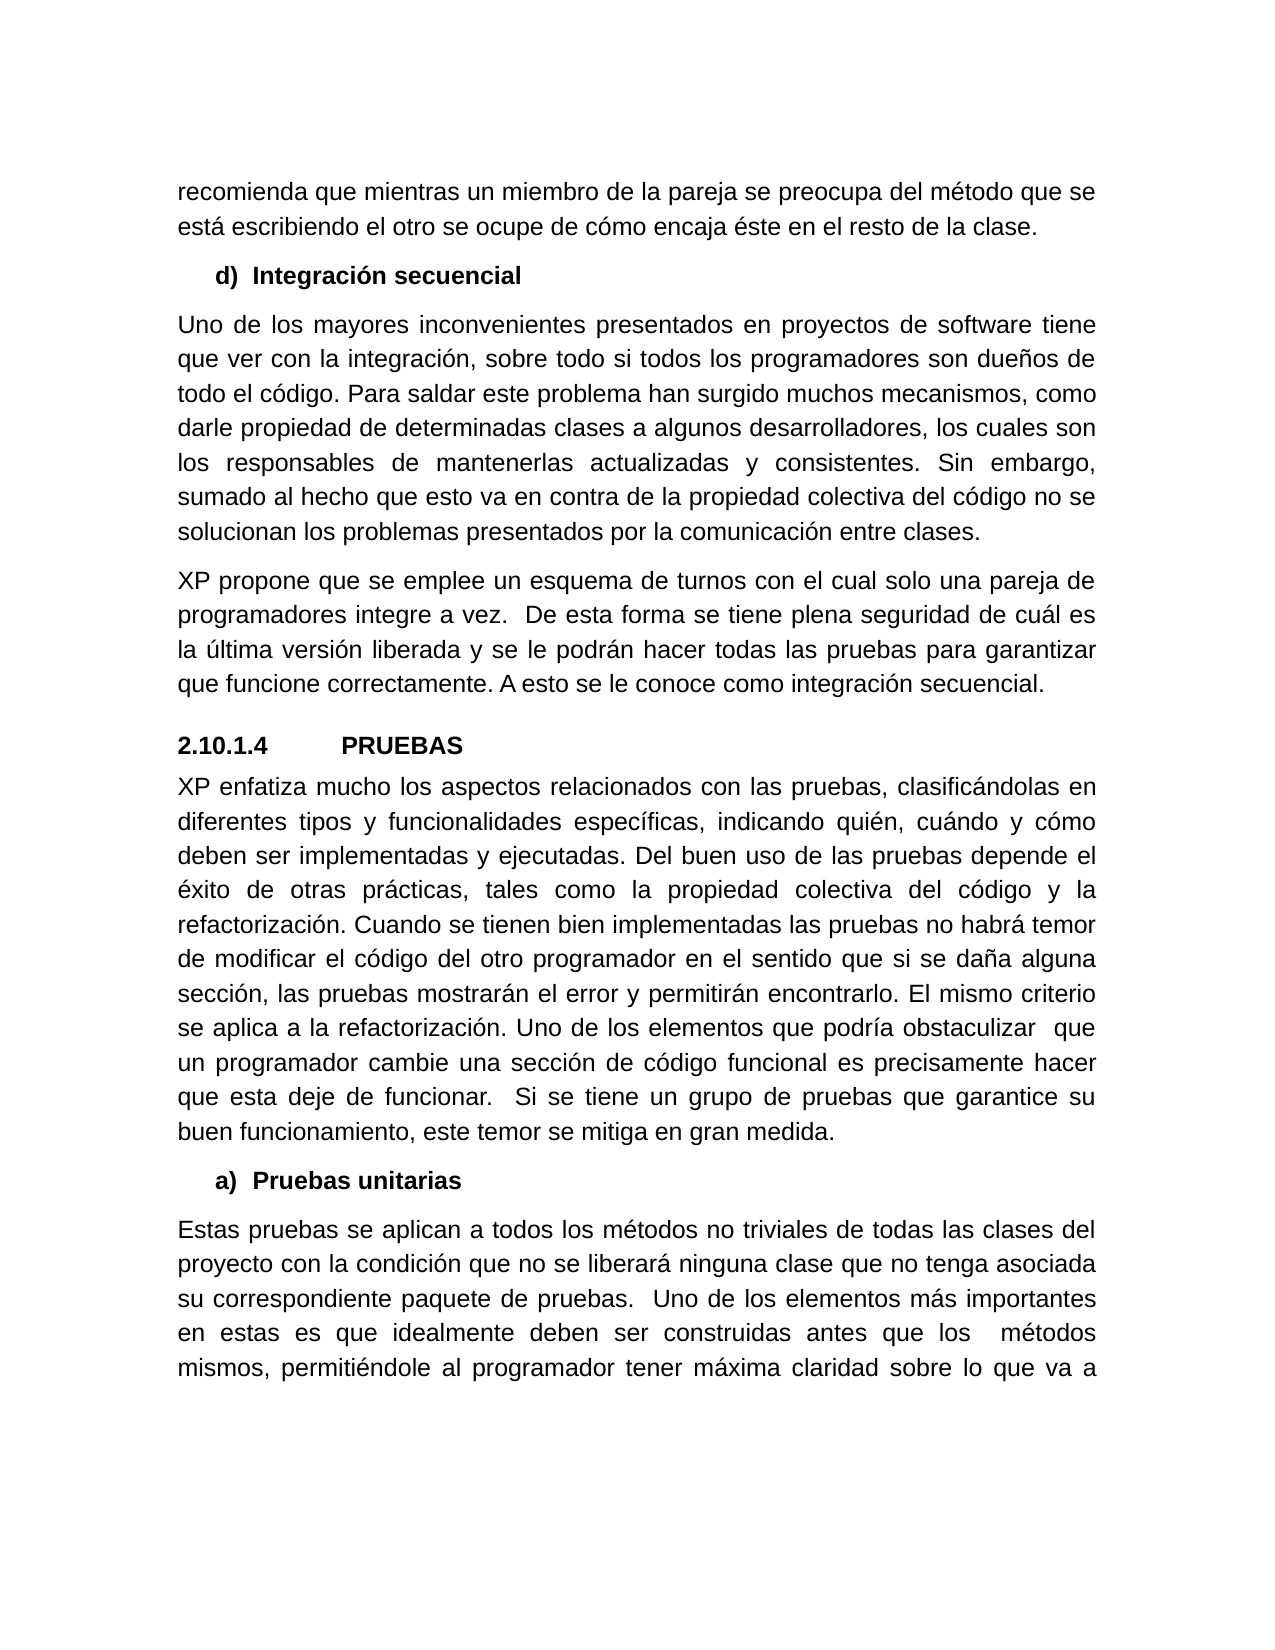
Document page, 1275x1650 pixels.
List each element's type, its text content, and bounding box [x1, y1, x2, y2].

text recomienda que mientras un miembro de la pareja se preocupa del método que se está escribiendo el otro se ocupe de cómo encaja éste en el resto de la clase. [177, 177, 1098, 240]
text XP propone que se emplee un esquema de turnos con el cual solo una pareja de programadores integre a vez. De esta forma se tiene plena seguridad de cuál es la última versión liberada y se le podrán hacer todas las pruebas para garantizar que funcione correctamente. A esto se le conoce como integración secuencial. [177, 566, 1098, 698]
list Integración secuencial [215, 261, 1098, 289]
subtitle PRUEBAS [177, 731, 1098, 759]
text Uno de los mayores inconvenientes presentados en proyectos de software tiene que ver con la integración, sobre todo si todos los programadores son dueños de todo el código. Para saldar este problema han surgido muchos mecanismos, como darle propiedad de determinadas clases a algunos desarrolladores, los cuales son los responsables de mantenerlas actualizadas y consistentes. Sin embargo, sumado al hecho que esto va en contra de la propiedad colectiva del código no se solucionan los problemas presentados por la comunicación entre clases. [177, 310, 1098, 545]
text XP enfatiza mucho los aspectos relacionados con las pruebas, clasificándolas en diferentes tipos y funcionalidades específicas, indicando quién, cuándo y cómo deben ser implementadas y ejecutadas. Del buen uso de las pruebas depende el éxito de otras prácticas, tales como la propiedad colectiva del código y la refactorización. Cuando se tienen bien implementadas las pruebas no habrá temor de modificar el código del otro programador en el sentido que si se daña alguna sección, las pruebas mostrarán el error y permitirán encontrarlo. El mismo criterio se aplica a la refactorización. Uno de los elementos que podría obstaculizar que un programador cambie una sección de código funcional es precisamente hacer que esta deje de funcionar. Si se tiene un grupo de pruebas que garantice su buen funcionamiento, este temor se mitiga en gran medida. [177, 772, 1098, 1146]
text Estas pruebas se aplican a todos los métodos no triviales de todas las clases del proyecto con la condición que no se liberará ninguna clase que no tenga asociada su correspondiente paquete de pruebas. Uno de los elementos más importantes en estas es que idealmente deben ser construidas antes que los métodos mismos, permitiéndole al programador tener máxima claridad sobre lo que va a [177, 1215, 1098, 1382]
list Pruebas unitarias [215, 1166, 1098, 1194]
